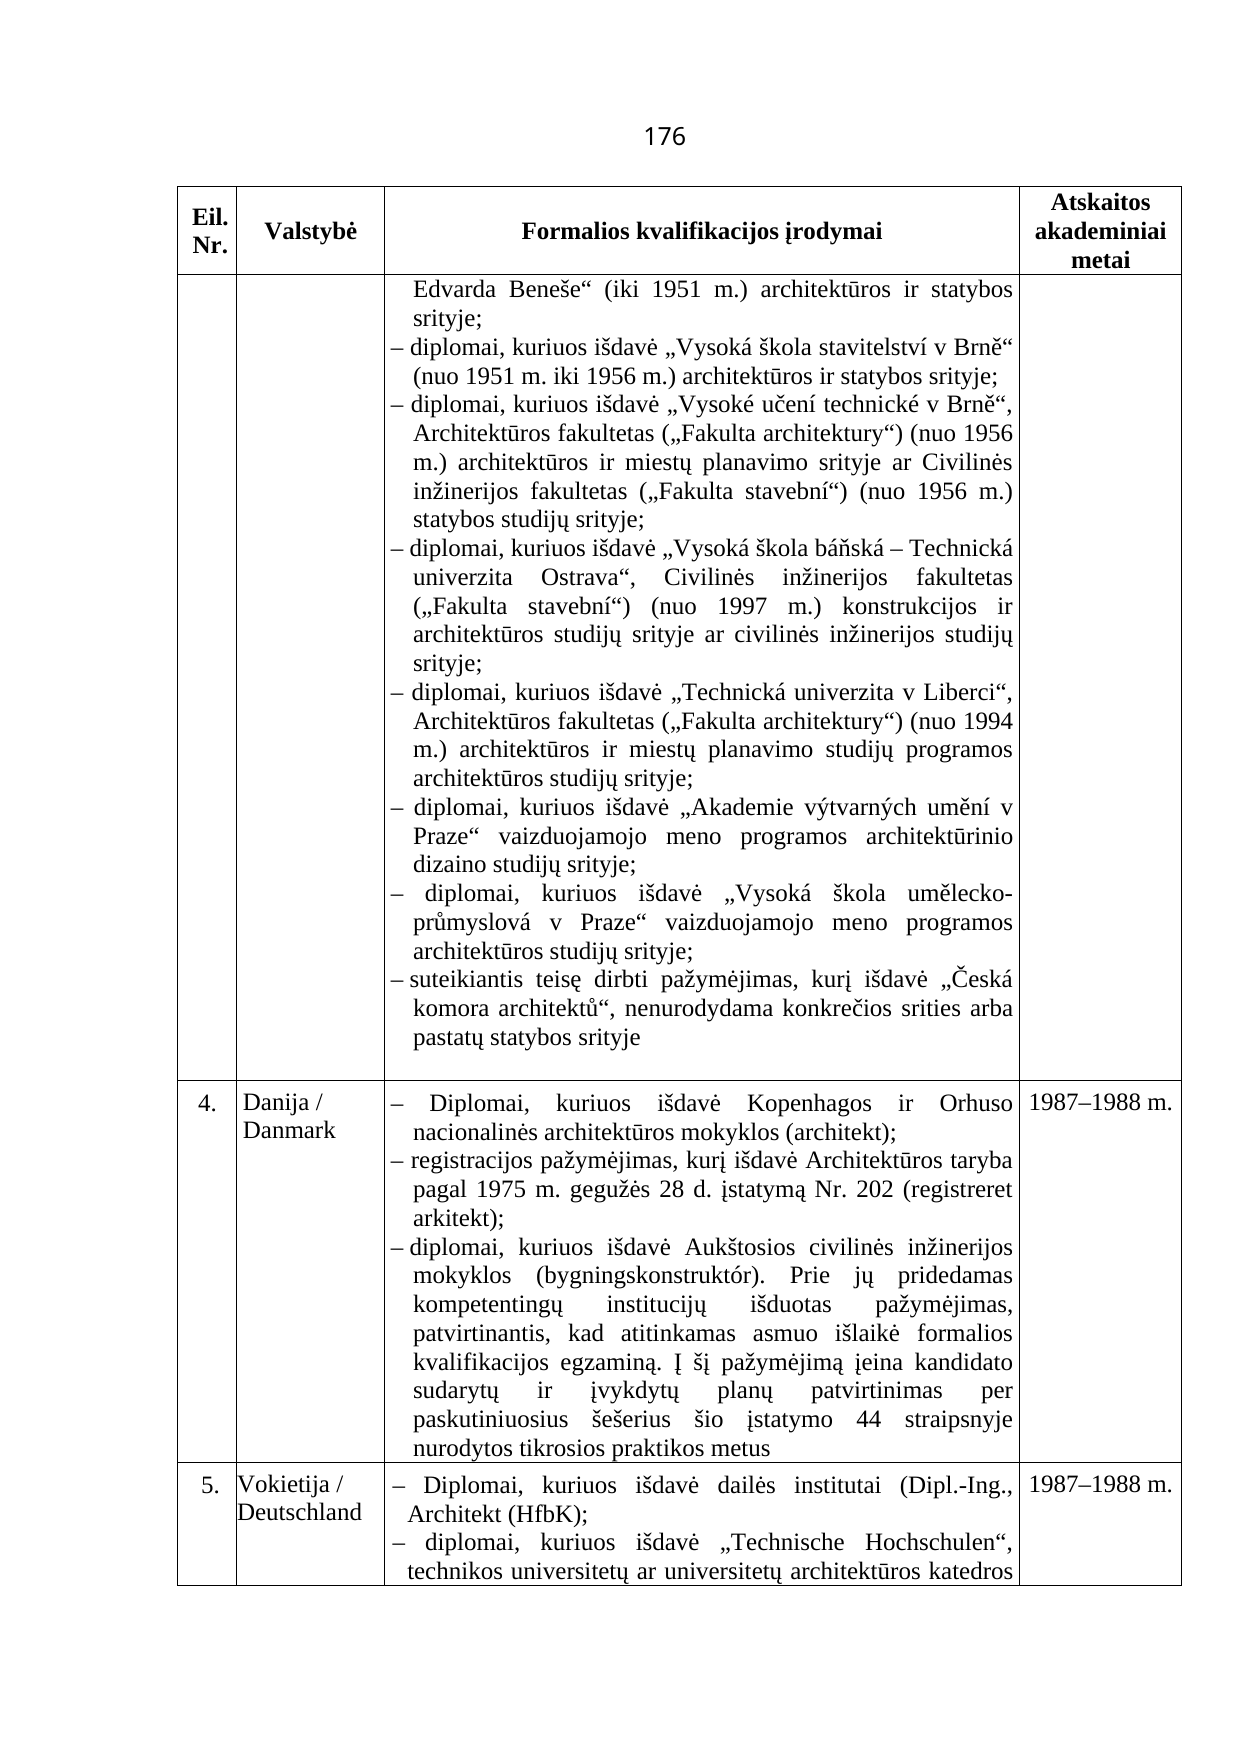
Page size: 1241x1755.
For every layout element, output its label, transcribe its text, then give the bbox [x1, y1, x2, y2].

table_cell Edvarda Beneše“ (iki 1951 m.) architektūros ir statybos srityje; – diplomai, kuriuos išdavė „Vysoká škola stavitelství v Brně“ (nuo 1951 m. iki 1956 m.) architektūros ir statybos srityje; – diplomai, kuriuos išdavė „Vysoké učení technické v Brně“, Architektūros fakultetas („Fakulta architektury“) (nuo 1956 m.) architektūros ir miestų planavimo srityje ar Civilinės inžinerijos fakultetas („Fakulta stavební“) (nuo 1956 m.) statybos studijų srityje; – diplomai, kuriuos išdavė „Vysoká škola báňská – Technická univerzita Ostrava“, Civilinės inžinerijos fakultetas („Fakulta stavební“) (nuo 1997 m.) konstrukcijos ir architektūros studijų srityje ar civilinės inžinerijos studijų srityje; – diplomai, kuriuos išdavė „Technická univerzita v Liberci“, Architektūros fakultetas („Fakulta architektury“) (nuo 1994 m.) architektūros ir miestų planavimo studijų programos architektūros studijų srityje; – diplomai, kuriuos išdavė „Akademie výtvarných umění v Praze“ vaizduojamojo meno programos architektūrinio dizaino studijų srityje; – diplomai, kuriuos išdavė „Vysoká škola umělecko-průmyslová v Praze“ vaizduojamojo meno programos architektūros studijų srityje; – suteikiantis teisę dirbti pažymėjimas, kurį išdavė „Česká komora architektů“, nenurodydama konkrečios srities arba pastatų statybos srityje [385, 275, 1019, 1079]
table_cell – Diplomai, kuriuos išdavė Kopenhagos ir Orhuso nacionalinės architektūros mokyklos (architekt); – registracijos pažymėjimas, kurį išdavė Architektūros taryba pagal 1975 m. gegužės 28 d. įstatymą Nr. 202 (registreret arkitekt); – diplomai, kuriuos išdavė Aukštosios civilinės inžinerijos mokyklos (bygningskonstruktór). Prie jų pridedamas kompetentingų institucijų išduotas pažymėjimas, patvirtinantis, kad atitinkamas asmuo išlaikė formalios kvalifikacijos egzaminą. Į šį pažymėjimą įeina kandidato sudarytų ir įvykdytų planų patvirtinimas per paskutiniuosius šešerius šio įstatymo 44 straipsnyje nurodytos tikrosios praktikos metus [385, 1081, 1019, 1462]
table_cell 5. [178, 1463, 236, 1585]
table_cell Danija / Danmark [237, 1081, 384, 1462]
table_cell Vokietija / Deutschland [237, 1463, 384, 1585]
table_cell 1987–1988 m. [1020, 1081, 1181, 1462]
table_cell 4. [178, 1081, 236, 1462]
table_cell [1020, 275, 1181, 1079]
table_cell [237, 275, 384, 1079]
table_cell [178, 275, 236, 1079]
table_header Eil. Nr. [178, 187, 236, 273]
table_cell – Diplomai, kuriuos išdavė dailės institutai (Dipl.-Ing., Architekt (HfbK); – diplomai, kuriuos išdavė „Technische Hochschulen“, technikos universitetų ar universitetų architektūros katedros [385, 1463, 1019, 1585]
table_header Atskaitos akademiniai metai [1020, 187, 1181, 273]
table_cell 1987–1988 m. [1020, 1463, 1181, 1585]
table_header Valstybė [237, 187, 384, 273]
table_header Formalios kvalifikacijos įrodymai [385, 187, 1019, 273]
